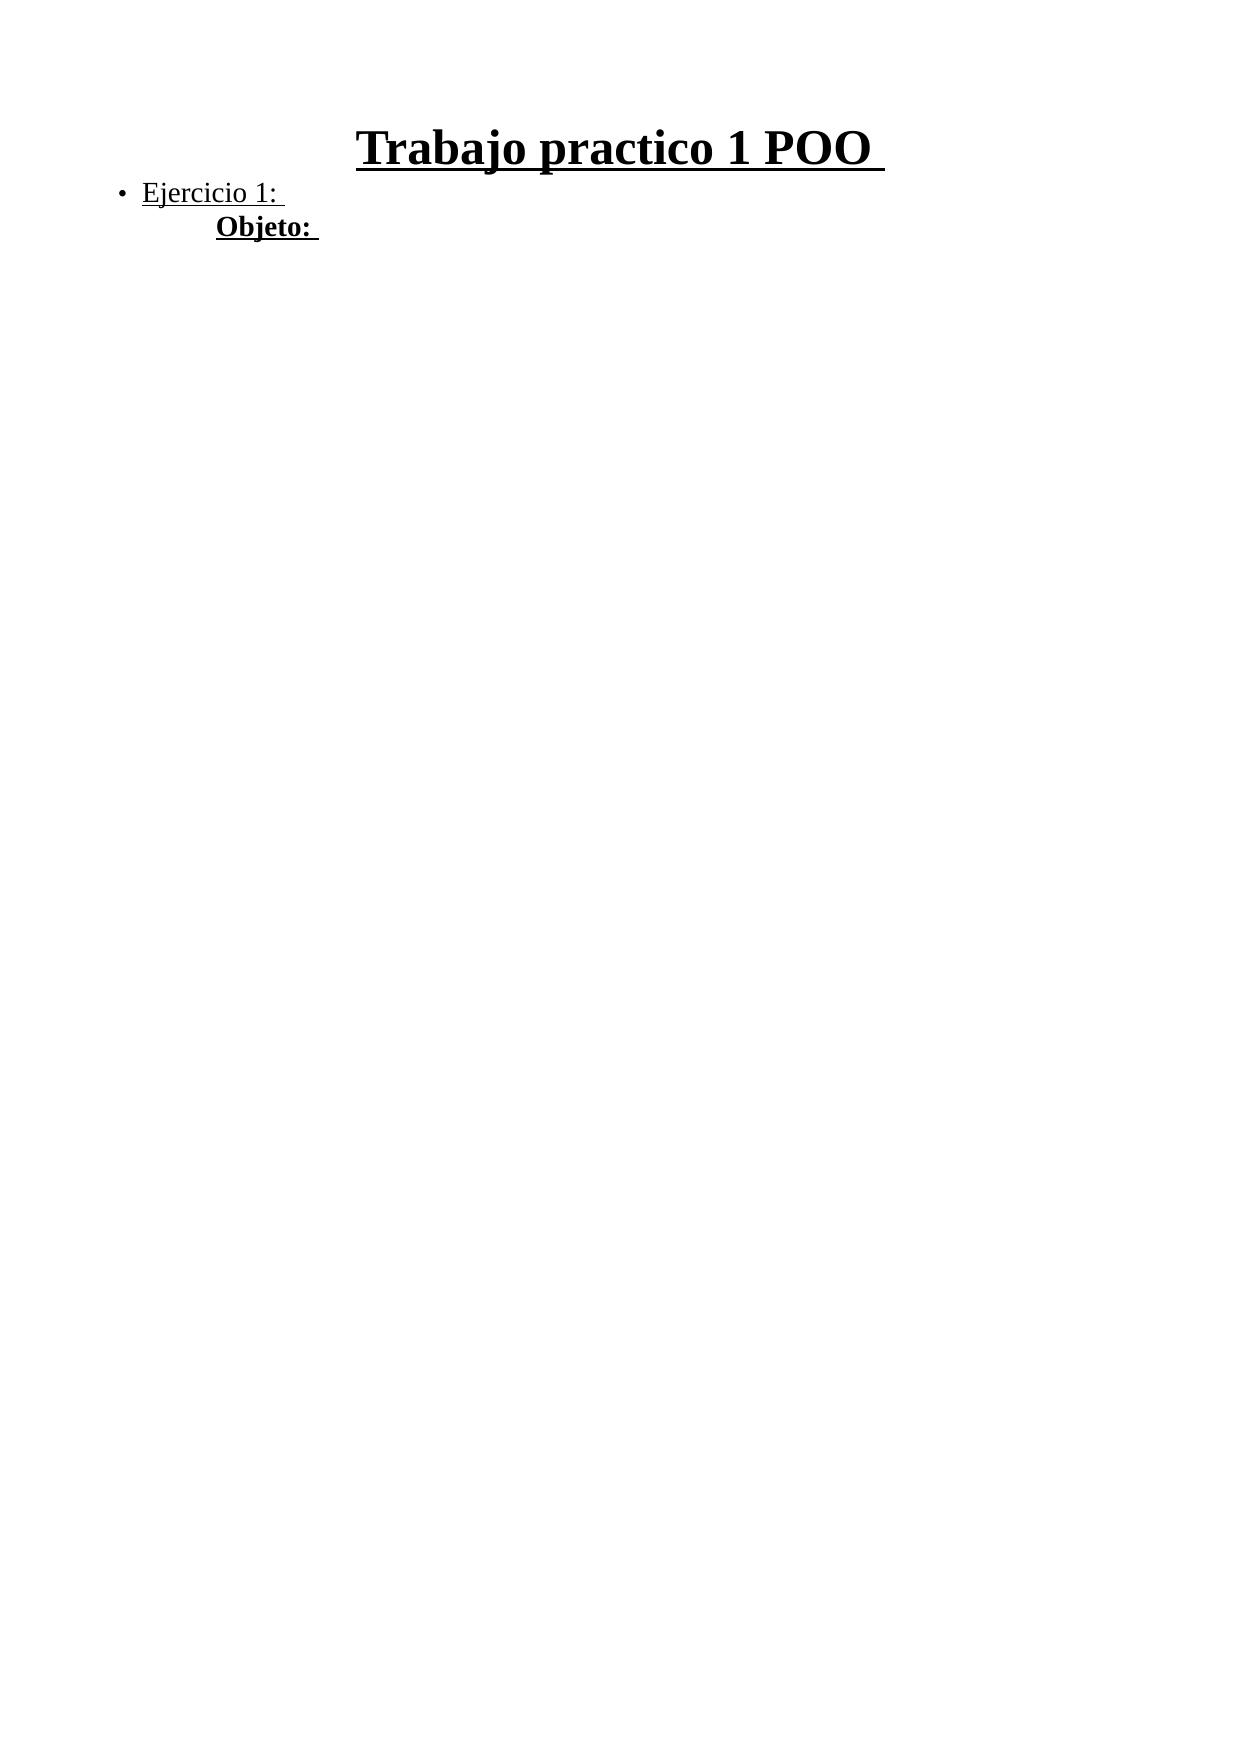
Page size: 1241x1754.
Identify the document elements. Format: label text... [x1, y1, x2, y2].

list Ejercicio 1: Objeto: [118, 176, 1122, 243]
text Trabajo practico 1 POO [118, 118, 1122, 176]
